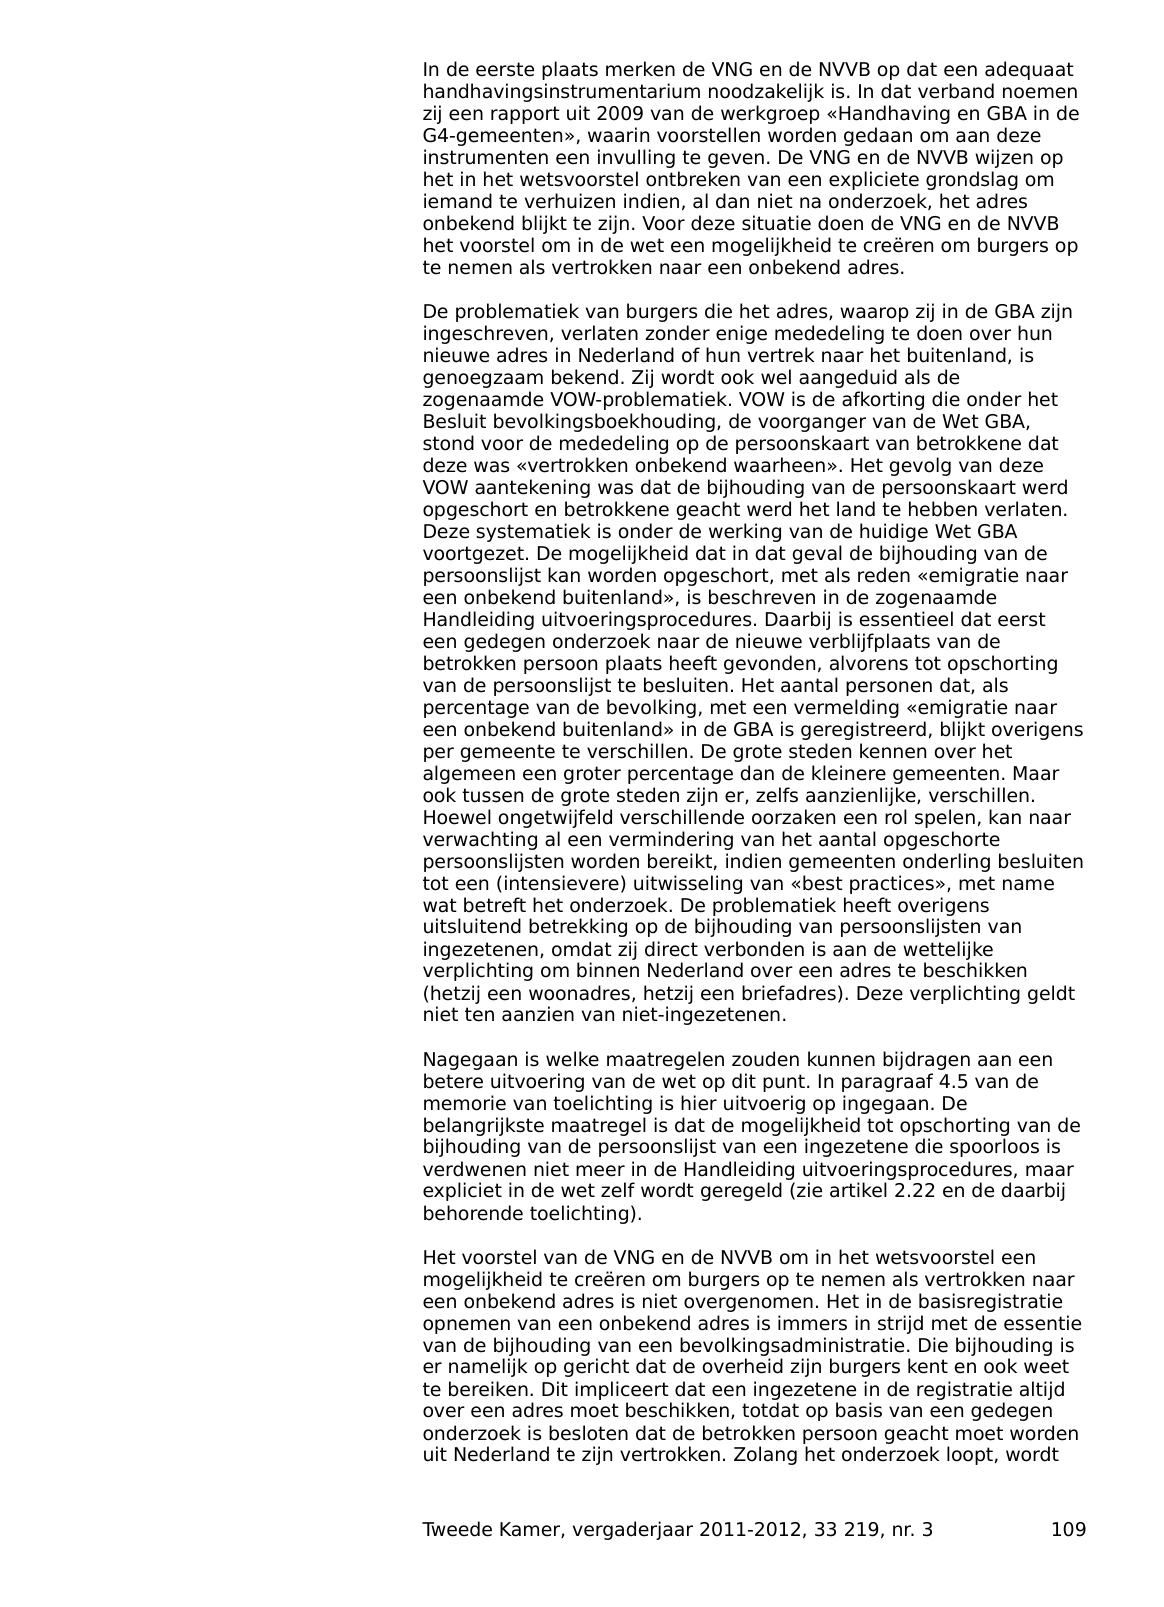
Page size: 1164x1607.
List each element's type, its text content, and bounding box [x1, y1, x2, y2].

text Het voorstel van de VNG en de NVVB om in het wetsvoorstel een mogelijkheid te creëren om burgers op te nemen als vertrokken naar een onbekend adres is niet overgenomen. Het in de basisregistratie opnemen van een onbekend adres is immers in strijd met de essentie van de bijhouding van een bevolkingsadministratie. Die bijhouding is er namelijk op gericht dat de overheid zijn burgers kent en ook weet te bereiken. Dit impliceert dat een ingezetene in de registratie altijd over een adres moet beschikken, totdat op basis van een gedegen onderzoek is besloten dat de betrokken persoon geacht moet worden uit Nederland te zijn vertrokken. Zolang het onderzoek loopt, wordt [422, 1247, 1087, 1466]
text In de eerste plaats merken de VNG en de NVVB op dat een adequaat handhavingsinstrumentarium noodzakelijk is. In dat verband noemen zij een rapport uit 2009 van de werkgroep «Handhaving en GBA in de G4-gemeenten», waarin voorstellen worden gedaan om aan deze instrumenten een invulling te geven. De VNG en de NVVB wijzen op het in het wetsvoorstel ontbreken van een expliciete grondslag om iemand te verhuizen indien, al dan niet na onderzoek, het adres onbekend blijkt te zijn. Voor deze situatie doen de VNG en de NVVB het voorstel om in de wet een mogelijkheid te creëren om burgers op te nemen als vertrokken naar een onbekend adres. [422, 59, 1087, 279]
text De problematiek van burgers die het adres, waarop zij in de GBA zijn ingeschreven, verlaten zonder enige mededeling te doen over hun nieuwe adres in Nederland of hun vertrek naar het buitenland, is genoegzaam bekend. Zij wordt ook wel aangeduid als de zogenaamde VOW-problematiek. VOW is de afkorting die onder het Besluit bevolkingsboekhouding, de voorganger van de Wet GBA, stond voor de mededeling op de persoonskaart van betrokkene dat deze was «vertrokken onbekend waarheen». Het gevolg van deze VOW aantekening was dat de bijhouding van de persoonskaart werd opgeschort en betrokkene geacht werd het land te hebben verlaten. Deze systematiek is onder de werking van de huidige Wet GBA voortgezet. De mogelijkheid dat in dat geval de bijhouding van de persoonslijst kan worden opgeschort, met als reden «emigratie naar een onbekend buitenland», is beschreven in de zogenaamde Handleiding uitvoeringsprocedures. Daarbij is essentieel dat eerst een gedegen onderzoek naar de nieuwe verblijfplaats van de betrokken persoon plaats heeft gevonden, alvorens tot opschorting van de persoonslijst te besluiten. Het aantal personen dat, als percentage van de bevolking, met een vermelding «emigratie naar een onbekend buitenland» in de GBA is geregistreerd, blijkt overigens per gemeente te verschillen. De grote steden kennen over het algemeen een groter percentage dan de kleinere gemeenten. Maar ook tussen de grote steden zijn er, zelfs aanzienlijke, verschillen. Hoewel ongetwijfeld verschillende oorzaken een rol spelen, kan naar verwachting al een vermindering van het aantal opgeschorte persoonslijsten worden bereikt, indien gemeenten onderling besluiten tot een (intensievere) uitwisseling van «best practices», met name wat betreft het onderzoek. De problematiek heeft overigens uitsluitend betrekking op de bijhouding van persoonslijsten van ingezetenen, omdat zij direct verbonden is aan de wettelijke verplichting om binnen Nederland over een adres te beschikken (hetzij een woonadres, hetzij een briefadres). Deze verplichting geldt niet ten aanzien van niet-ingezetenen. [422, 301, 1087, 1026]
text Nagegaan is welke maatregelen zouden kunnen bijdragen aan een betere uitvoering van de wet op dit punt. In paragraaf 4.5 van de memorie van toelichting is hier uitvoerig op ingegaan. De belangrijkste maatregel is dat de mogelijkheid tot opschorting van de bijhouding van de persoonslijst van een ingezetene die spoorloos is verdwenen niet meer in de Handleiding uitvoeringsprocedures, maar expliciet in de wet zelf wordt geregeld (zie artikel 2.22 en de daarbij behorende toelichting). [422, 1048, 1087, 1224]
